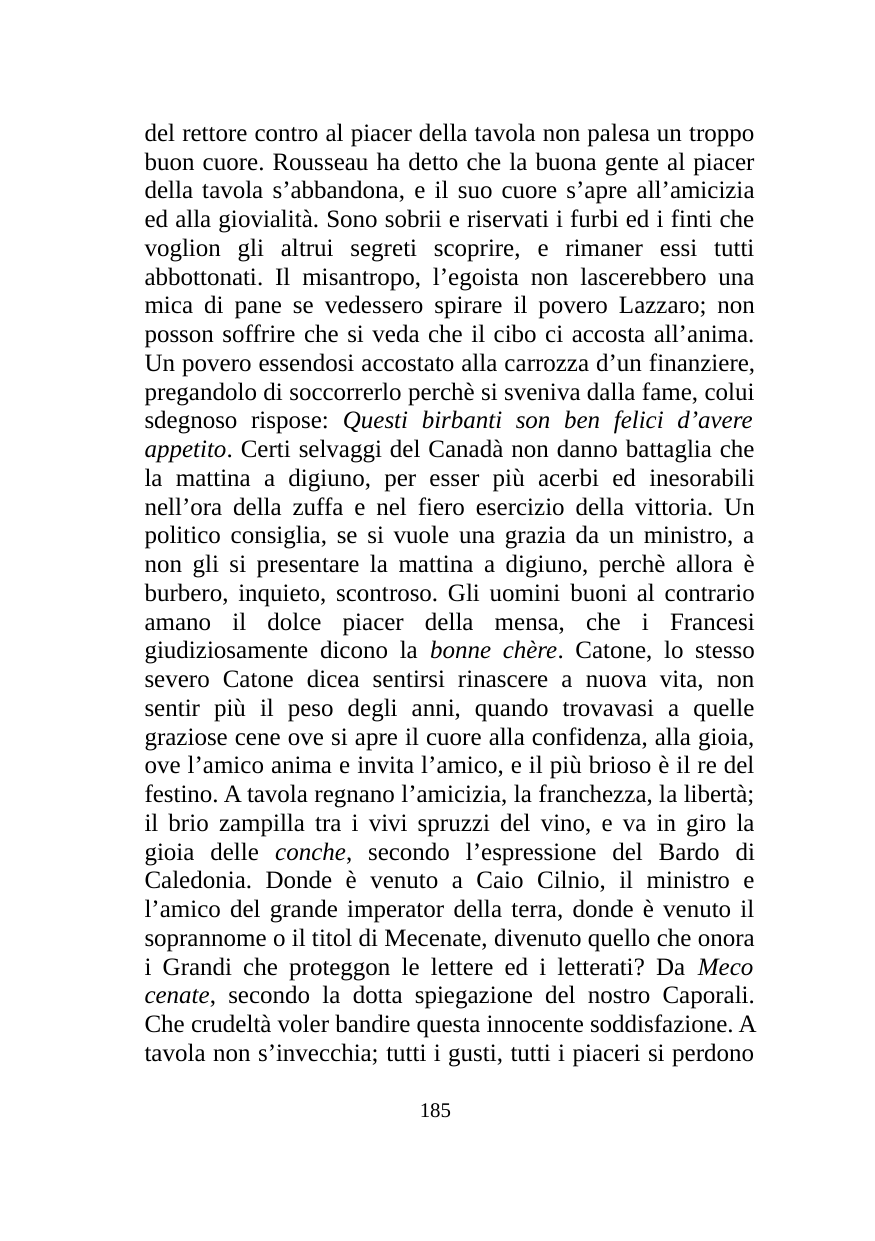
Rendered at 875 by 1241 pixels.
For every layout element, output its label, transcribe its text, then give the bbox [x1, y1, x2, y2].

text del rettore contro al piacer della tavola non palesa un troppo buon cuore. Rousseau ha detto che la buona gente al piacer della tavola s’abbandona, e il suo cuore s’apre all’amicizia ed alla giovialità. Sono sobrii e riservati i furbi ed i finti che voglion gli altrui segreti scoprire, e rimaner essi tutti abbottonati. Il misantropo, l’egoista non lascerebbero una mica di pane se vedessero spirare il povero Lazzaro; non posson soffrire che si veda che il cibo ci accosta all’anima. Un povero essendosi accostato alla carrozza d’un finanziere, pregandolo di soccorrerlo perchè si sveniva dalla fame, colui sdegnoso rispose: Questi birbanti son ben felici d’avere appetito. Certi selvaggi del Canadà non danno battaglia che la mattina a digiuno, per esser più acerbi ed inesorabili nell’ora della zuffa e nel fiero esercizio della vittoria. Un politico consiglia, se si vuole una grazia da un ministro, a non gli si presentare la mattina a digiuno, perchè allora è burbero, inquieto, scontroso. Gli uomini buoni al contrario amano il dolce piacer della mensa, che i Francesi giudiziosamente dicono la bonne chère. Catone, lo stesso severo Catone dicea sentirsi rinascere a nuova vita, non sentir più il peso degli anni, quando trovavasi a quelle graziose cene ove si apre il cuore alla confidenza, alla gioia, ove l’amico anima e invita l’amico, e il più brioso è il re del festino. A tavola regnano l’amicizia, la franchezza, la libertà; il brio zampilla tra i vivi spruzzi del vino, e va in giro la gioia delle conche, secondo l’espressione del Bardo di Caledonia. Donde è venuto a Caio Cilnio, il ministro e l’amico del grande imperator della terra, donde è venuto il soprannome o il titol di Mecenate, divenuto quello che onora i Grandi che proteggon le lettere ed i letterati? Da Meco cenate, secondo la dotta spiegazione del nostro Caporali. Che crudeltà voler bandire questa innocente soddisfazione. A tavola non s’invecchia; tutti i gusti, tutti i piaceri si perdono [144, 118, 755, 1067]
